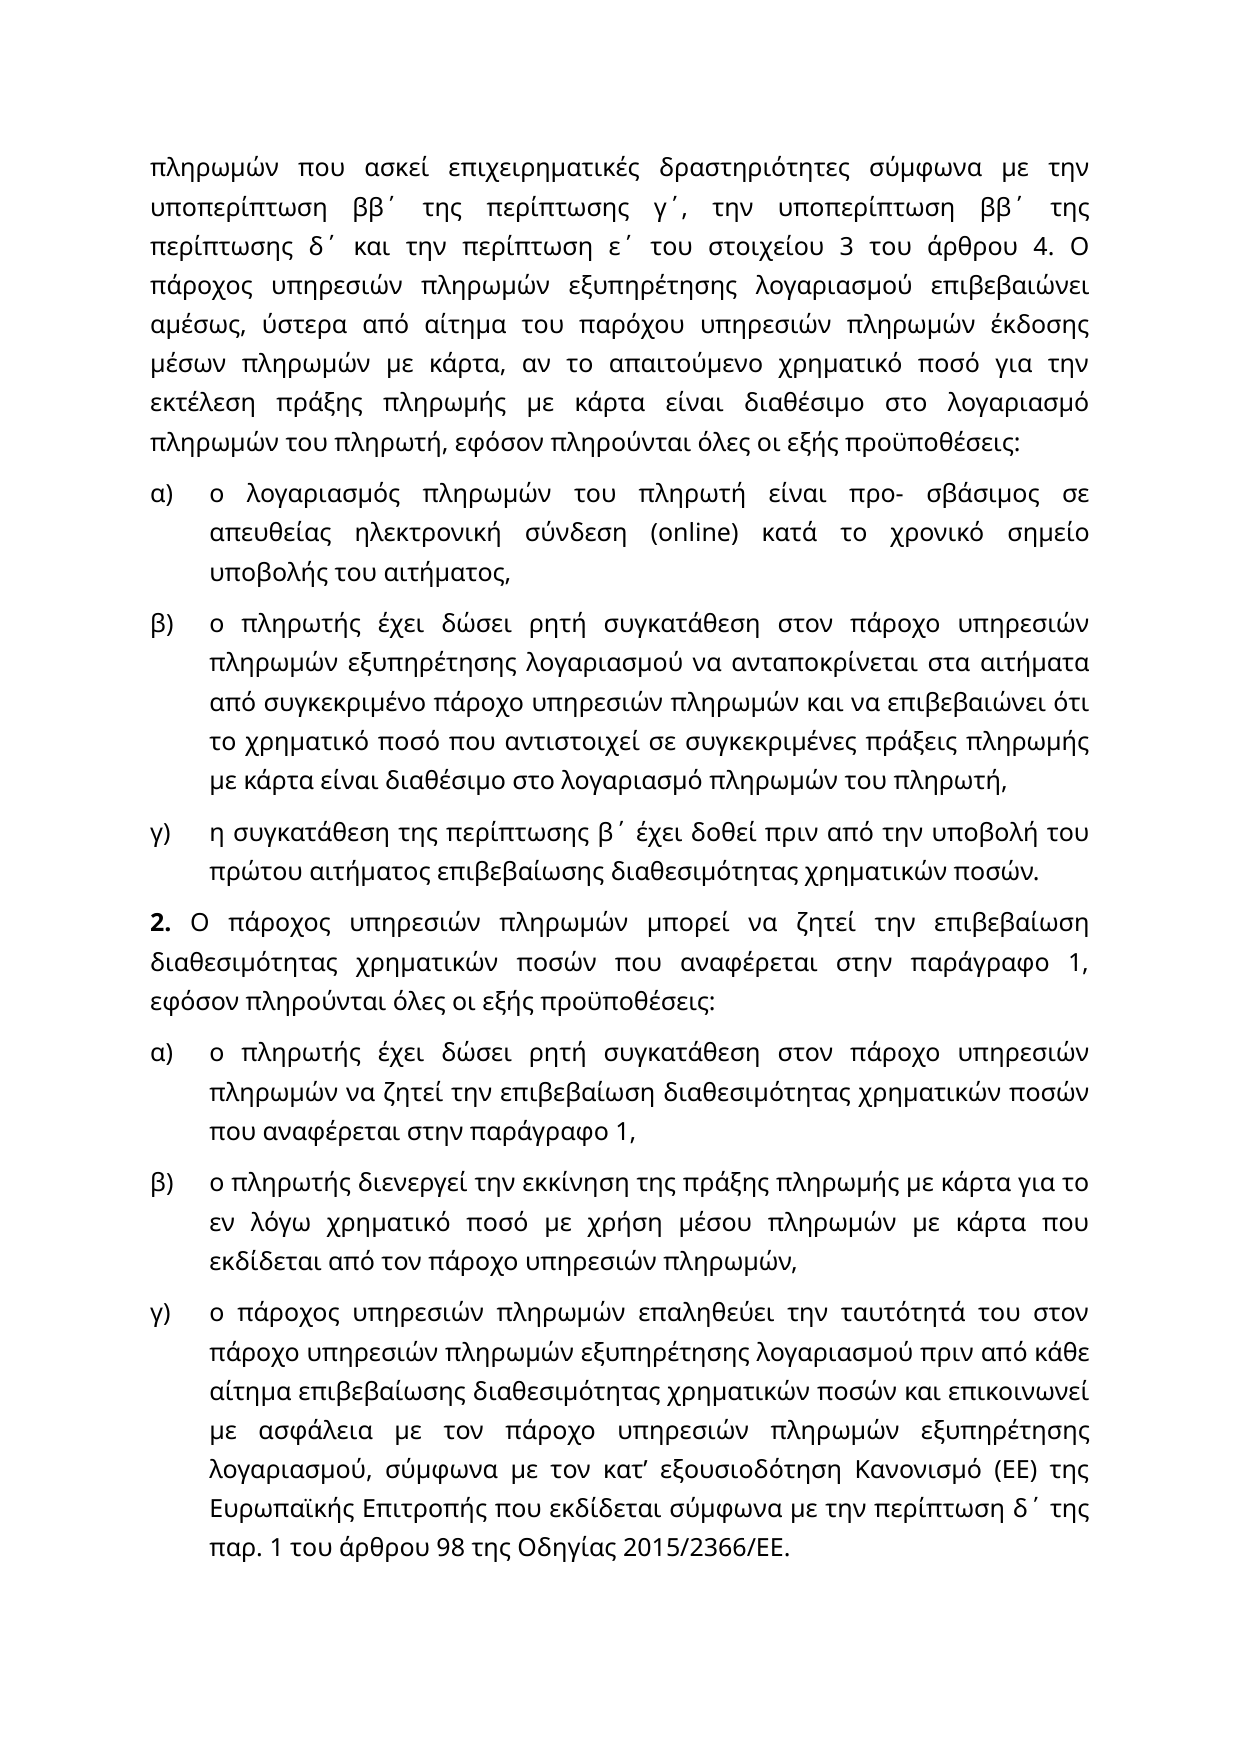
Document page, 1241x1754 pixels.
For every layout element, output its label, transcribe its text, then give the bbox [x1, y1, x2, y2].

list α) ο λογαριασμός πληρωμών του πληρωτή είναι προ- σβάσιμος σε απευθείας ηλεκτρονική σύνδεση (online) κατά το χρονικό σημείο υποβολής του αιτήματος, [150, 476, 1090, 588]
list β) ο πληρωτής έχει δώσει ρητή συγκατάθεση στον πάροχο υπηρεσιών πληρωμών εξυπηρέτησης λογαριασμού να ανταποκρίνεται στα αιτήματα από συγκεκριμένο πάροχο υπηρεσιών πληρωμών και να επιβεβαιώνει ότι το χρηματικό ποσό που αντιστοιχεί σε συγκεκριμένες πράξεις πληρωμής με κάρτα είναι διαθέσιμο στο λογαριασμό πληρωμών του πληρωτή, [150, 606, 1090, 797]
list α) ο πληρωτής έχει δώσει ρητή συγκατάθεση στον πάροχο υπηρεσιών πληρωμών να ζητεί την επιβεβαίωση διαθεσιμότητας χρηματικών ποσών που αναφέρεται στην παράγραφο 1, [150, 1035, 1090, 1147]
list β) ο πληρωτής διενεργεί την εκκίνηση της πράξης πληρωμής με κάρτα για το εν λόγω χρηματικό ποσό με χρήση μέσου πληρωμών με κάρτα που εκδίδεται από τον πάροχο υπηρεσιών πληρωμών, [150, 1165, 1090, 1277]
list γ) ο πάροχος υπηρεσιών πληρωμών επαληθεύει την ταυτότητά του στον πάροχο υπηρεσιών πληρωμών εξυπηρέτησης λογαριασμού πριν από κάθε αίτημα επιβεβαίωσης διαθεσιμότητας χρηματικών ποσών και επικοινωνεί με ασφάλεια με τον πάροχο υπηρεσιών πληρωμών εξυπηρέτησης λογαριασμού, σύμφωνα με τον κατ’ εξουσιοδότηση Κανονισμό (ΕΕ) της Ευρωπαϊκής Επιτροπής που εκδίδεται σύμφωνα με την περίπτωση δ΄ της παρ. 1 του άρθρου 98 της Οδηγίας 2015/2366/ΕΕ. [150, 1295, 1090, 1564]
list γ) η συγκατάθεση της περίπτωσης β΄ έχει δοθεί πριν από την υποβολή του πρώτου αιτήματος επιβεβαίωσης διαθεσιμότητας χρηματικών ποσών. [150, 814, 1090, 887]
text 2. Ο πάροχος υπηρεσιών πληρωμών μπορεί να ζητεί την επιβεβαίωση διαθεσιμότητας χρηματικών ποσών που αναφέρεται στην παράγραφο 1, εφόσον πληρούνται όλες οι εξής προϋποθέσεις: [150, 905, 1090, 1017]
text πληρωμών που ασκεί επιχειρηματικές δραστηριότητες σύμφωνα με την υποπερίπτωση ββ΄ της περίπτωσης γ΄, την υποπερίπτωση ββ΄ της περίπτωσης δ΄ και την περίπτωση ε΄ του στοιχείου 3 του άρθρου 4. Ο πάροχος υπηρεσιών πληρωμών εξυπηρέτησης λογαριασμού επιβεβαιώνει αμέσως, ύστερα από αίτημα του παρόχου υπηρεσιών πληρωμών έκδοσης μέσων πληρωμών με κάρτα, αν το απαιτούμενο χρηματικό ποσό για την εκτέλεση πράξης πληρωμής με κάρτα είναι διαθέσιμο στο λογαριασμό πληρωμών του πληρωτή, εφόσον πληρούνται όλες οι εξής προϋποθέσεις: [150, 150, 1090, 458]
